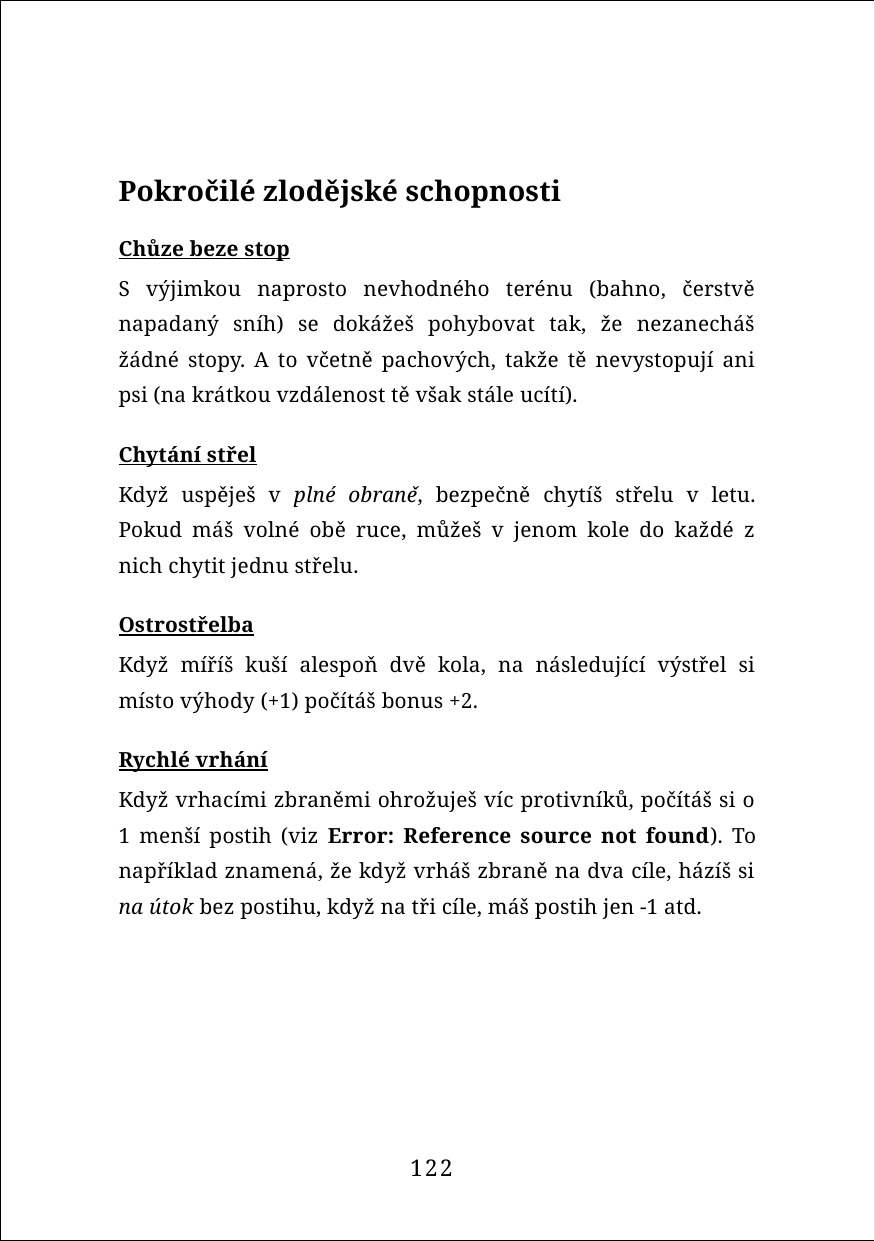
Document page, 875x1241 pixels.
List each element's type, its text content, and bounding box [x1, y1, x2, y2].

text S výjimkou naprosto nevhodného terénu (bahno, čerstvě napadaný sníh) se dokážeš pohybovat tak, že nezanecháš žádné stopy. A to včetně pachových, takže tě nevystopují ani psi (na krátkou vzdálenost tě však stále ucítí). [118, 274, 756, 409]
text Když uspěješ v plné obraně, bezpečně chytíš střelu v letu. Pokud máš volné obě ruce, můžeš v jenom kole do každé z nich chytit jednu střelu. [118, 480, 756, 579]
subtitle Ostrostřelba [118, 610, 756, 638]
subtitle Chůze beze stop [118, 234, 756, 262]
text Když míříš kuší alespoň dvě kola, na následující výstřel si místo výhody (+1) počítáš bonus +2. [118, 650, 756, 714]
subtitle Rychlé vrhání [118, 745, 756, 773]
subtitle Pokročilé zlodějské schopnosti [118, 172, 756, 210]
subtitle Chytání střel [118, 440, 756, 468]
text Když vrhacími zbraněmi ohrožuješ víc protivníků, počítáš si o 1 menší postih (viz Error: Reference source not found). To například znamená, že když vrháš zbraně na dva cíle, házíš si na útok bez postihu, když na tři cíle, máš postih jen -1 atd. [118, 785, 756, 920]
